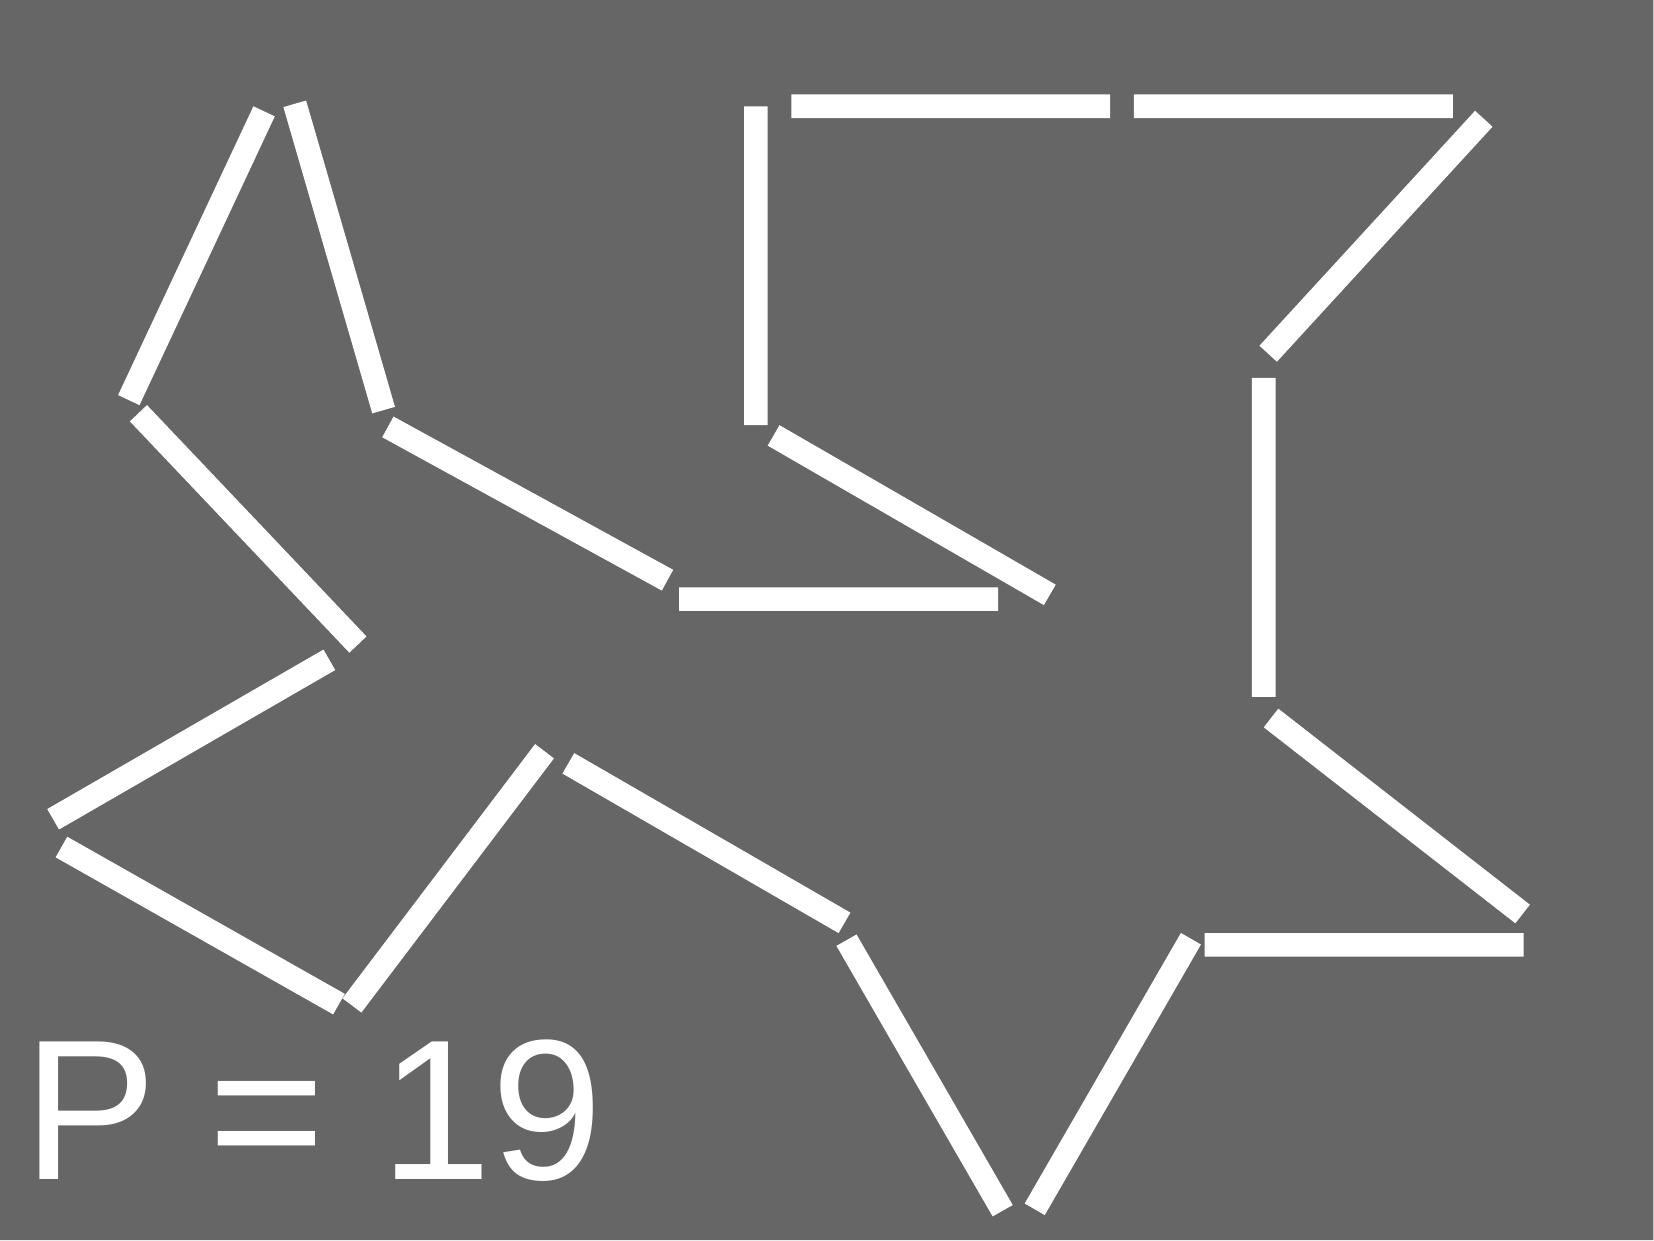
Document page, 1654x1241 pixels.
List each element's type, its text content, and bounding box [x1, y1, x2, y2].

title P = 19 [23, 980, 970, 1241]
text_box [0, 0, 1654, 1241]
